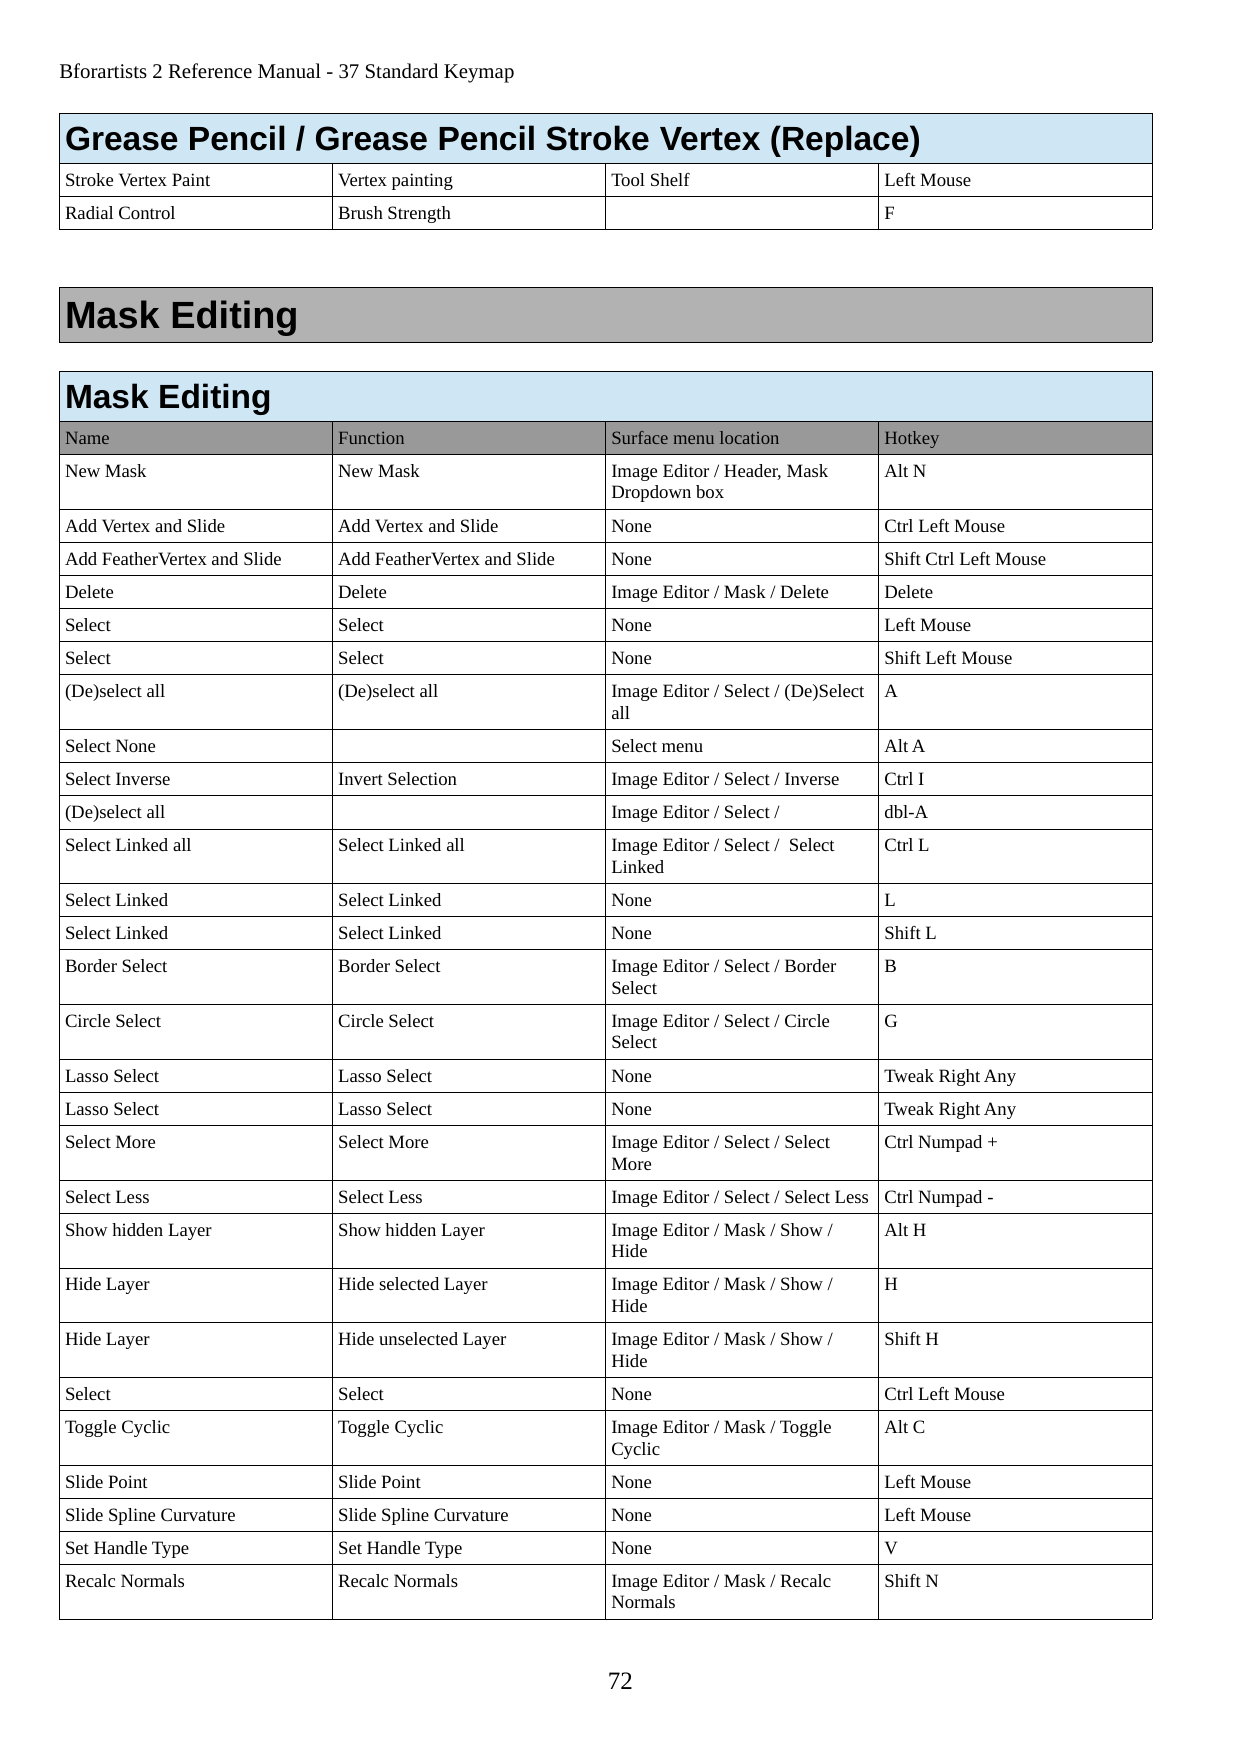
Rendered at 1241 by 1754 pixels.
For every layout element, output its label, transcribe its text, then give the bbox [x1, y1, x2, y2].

table_cell Toggle Cyclic [60, 1411, 332, 1465]
table_cell Show hidden Layer [60, 1214, 332, 1267]
table_cell Ctrl I [879, 763, 1152, 795]
table_cell Lasso Select [333, 1093, 605, 1125]
table_cell Name [60, 422, 332, 454]
table_cell Set Handle Type [333, 1532, 605, 1564]
table_cell Image Editor / Select / (De)Select all [606, 675, 878, 729]
table_cell Tool Shelf [606, 164, 878, 196]
table_cell Image Editor / Mask / Show / Hide [606, 1269, 878, 1322]
table_cell (De)select all [60, 675, 332, 729]
table_cell Select Linked all [333, 830, 605, 883]
table_cell Surface menu location [606, 422, 878, 454]
table_cell Ctrl Numpad + [879, 1126, 1152, 1180]
table_cell Select More [60, 1126, 332, 1180]
table_cell Show hidden Layer [333, 1214, 605, 1267]
table_cell Image Editor / Mask / Toggle Cyclic [606, 1411, 878, 1465]
table_cell None [606, 543, 878, 575]
table_cell [333, 796, 605, 828]
table_cell Function [333, 422, 605, 454]
table_cell Ctrl L [879, 830, 1152, 883]
table_cell Lasso Select [60, 1093, 332, 1125]
table_cell Slide Spline Curvature [333, 1499, 605, 1531]
table_cell Add FeatherVertex and Slide [333, 543, 605, 575]
table_cell Tweak Right Any [879, 1093, 1152, 1125]
table_cell Select Linked [60, 884, 332, 916]
table_cell None [606, 917, 878, 949]
table_header Mask Editing [60, 372, 1152, 421]
table_cell Select [60, 1378, 332, 1410]
table_cell V [879, 1532, 1152, 1564]
table_cell A [879, 675, 1152, 729]
table_cell Ctrl Left Mouse [879, 1378, 1152, 1410]
table_cell Hide Layer [60, 1323, 332, 1377]
table_cell Image Editor / Select / Circle Select [606, 1005, 878, 1059]
table_cell Image Editor / Select / Select Linked [606, 830, 878, 883]
table_cell None [606, 1378, 878, 1410]
table_cell (De)select all [333, 675, 605, 729]
table_cell Shift H [879, 1323, 1152, 1377]
table_cell Select Linked [333, 884, 605, 916]
table_cell Tweak Right Any [879, 1060, 1152, 1092]
table_cell [606, 197, 878, 229]
table_cell Shift Left Mouse [879, 642, 1152, 674]
table_cell Left Mouse [879, 609, 1152, 641]
table_cell dbl-A [879, 796, 1152, 828]
table_cell Image Editor / Mask / Show / Hide [606, 1323, 878, 1377]
table_cell Lasso Select [60, 1060, 332, 1092]
table_cell Select Less [333, 1181, 605, 1213]
table_cell Image Editor / Select / Select More [606, 1126, 878, 1180]
table_cell None [606, 1532, 878, 1564]
table_cell Toggle Cyclic [333, 1411, 605, 1465]
table_cell None [606, 1093, 878, 1125]
table_cell Image Editor / Select / Inverse [606, 763, 878, 795]
table_cell Border Select [60, 950, 332, 1004]
table_cell Add FeatherVertex and Slide [60, 543, 332, 575]
table_cell L [879, 884, 1152, 916]
table_cell Image Editor / Select / Border Select [606, 950, 878, 1004]
table_cell Hotkey [879, 422, 1152, 454]
table_cell Invert Selection [333, 763, 605, 795]
table_cell Shift L [879, 917, 1152, 949]
table_cell Select None [60, 730, 332, 762]
table_cell Shift Ctrl Left Mouse [879, 543, 1152, 575]
table_cell None [606, 884, 878, 916]
table_cell Circle Select [333, 1005, 605, 1059]
table_cell (De)select all [60, 796, 332, 828]
table_header Grease Pencil / Grease Pencil Stroke Vertex (Replace) [60, 114, 1152, 163]
table_cell Alt N [879, 455, 1152, 509]
table_cell B [879, 950, 1152, 1004]
table_cell F [879, 197, 1152, 229]
table_cell Image Editor / Select / [606, 796, 878, 828]
table_cell Left Mouse [879, 1499, 1152, 1531]
table_cell None [606, 510, 878, 542]
table_cell Select Linked [60, 917, 332, 949]
table_cell Add Vertex and Slide [60, 510, 332, 542]
table_cell None [606, 1060, 878, 1092]
table_cell None [606, 609, 878, 641]
table_header Mask Editing [60, 288, 1152, 342]
table_cell Recalc Normals [333, 1565, 605, 1619]
table_cell Select menu [606, 730, 878, 762]
table_cell Image Editor / Mask / Show / Hide [606, 1214, 878, 1267]
table_cell Slide Spline Curvature [60, 1499, 332, 1531]
table_cell Select Linked [333, 917, 605, 949]
table_cell Select Linked all [60, 830, 332, 883]
table_cell Image Editor / Select / Select Less [606, 1181, 878, 1213]
table_cell Alt A [879, 730, 1152, 762]
table_cell Select [60, 609, 332, 641]
table_cell Left Mouse [879, 164, 1152, 196]
table_cell Vertex painting [333, 164, 605, 196]
table_cell Select Less [60, 1181, 332, 1213]
table_cell Hide selected Layer [333, 1269, 605, 1322]
table_cell Select [333, 1378, 605, 1410]
table_cell None [606, 642, 878, 674]
table_cell Recalc Normals [60, 1565, 332, 1619]
table_cell Slide Point [60, 1466, 332, 1498]
table_cell New Mask [60, 455, 332, 509]
table_cell Select [333, 642, 605, 674]
table_cell Select [60, 642, 332, 674]
table_cell [333, 730, 605, 762]
table_cell Select More [333, 1126, 605, 1180]
table_cell Alt C [879, 1411, 1152, 1465]
table_cell Set Handle Type [60, 1532, 332, 1564]
table_cell Radial Control [60, 197, 332, 229]
table_cell Select Inverse [60, 763, 332, 795]
table_cell Slide Point [333, 1466, 605, 1498]
table_cell Lasso Select [333, 1060, 605, 1092]
table_cell Add Vertex and Slide [333, 510, 605, 542]
table_cell G [879, 1005, 1152, 1059]
table_cell Circle Select [60, 1005, 332, 1059]
table_cell Border Select [333, 950, 605, 1004]
table_cell Image Editor / Header, Mask Dropdown box [606, 455, 878, 509]
table_cell Stroke Vertex Paint [60, 164, 332, 196]
table_cell Alt H [879, 1214, 1152, 1267]
table_cell None [606, 1499, 878, 1531]
table_cell Brush Strength [333, 197, 605, 229]
table_cell H [879, 1269, 1152, 1322]
table_cell Ctrl Left Mouse [879, 510, 1152, 542]
table_cell Left Mouse [879, 1466, 1152, 1498]
table_cell Hide Layer [60, 1269, 332, 1322]
table_cell Delete [879, 576, 1152, 608]
table_cell Shift N [879, 1565, 1152, 1619]
table_cell Ctrl Numpad - [879, 1181, 1152, 1213]
table_cell Image Editor / Mask / Delete [606, 576, 878, 608]
table_cell Select [333, 609, 605, 641]
table_cell Delete [333, 576, 605, 608]
table_cell New Mask [333, 455, 605, 509]
table_cell Delete [60, 576, 332, 608]
table_cell Hide unselected Layer [333, 1323, 605, 1377]
table_cell None [606, 1466, 878, 1498]
table_cell Image Editor / Mask / Recalc Normals [606, 1565, 878, 1619]
